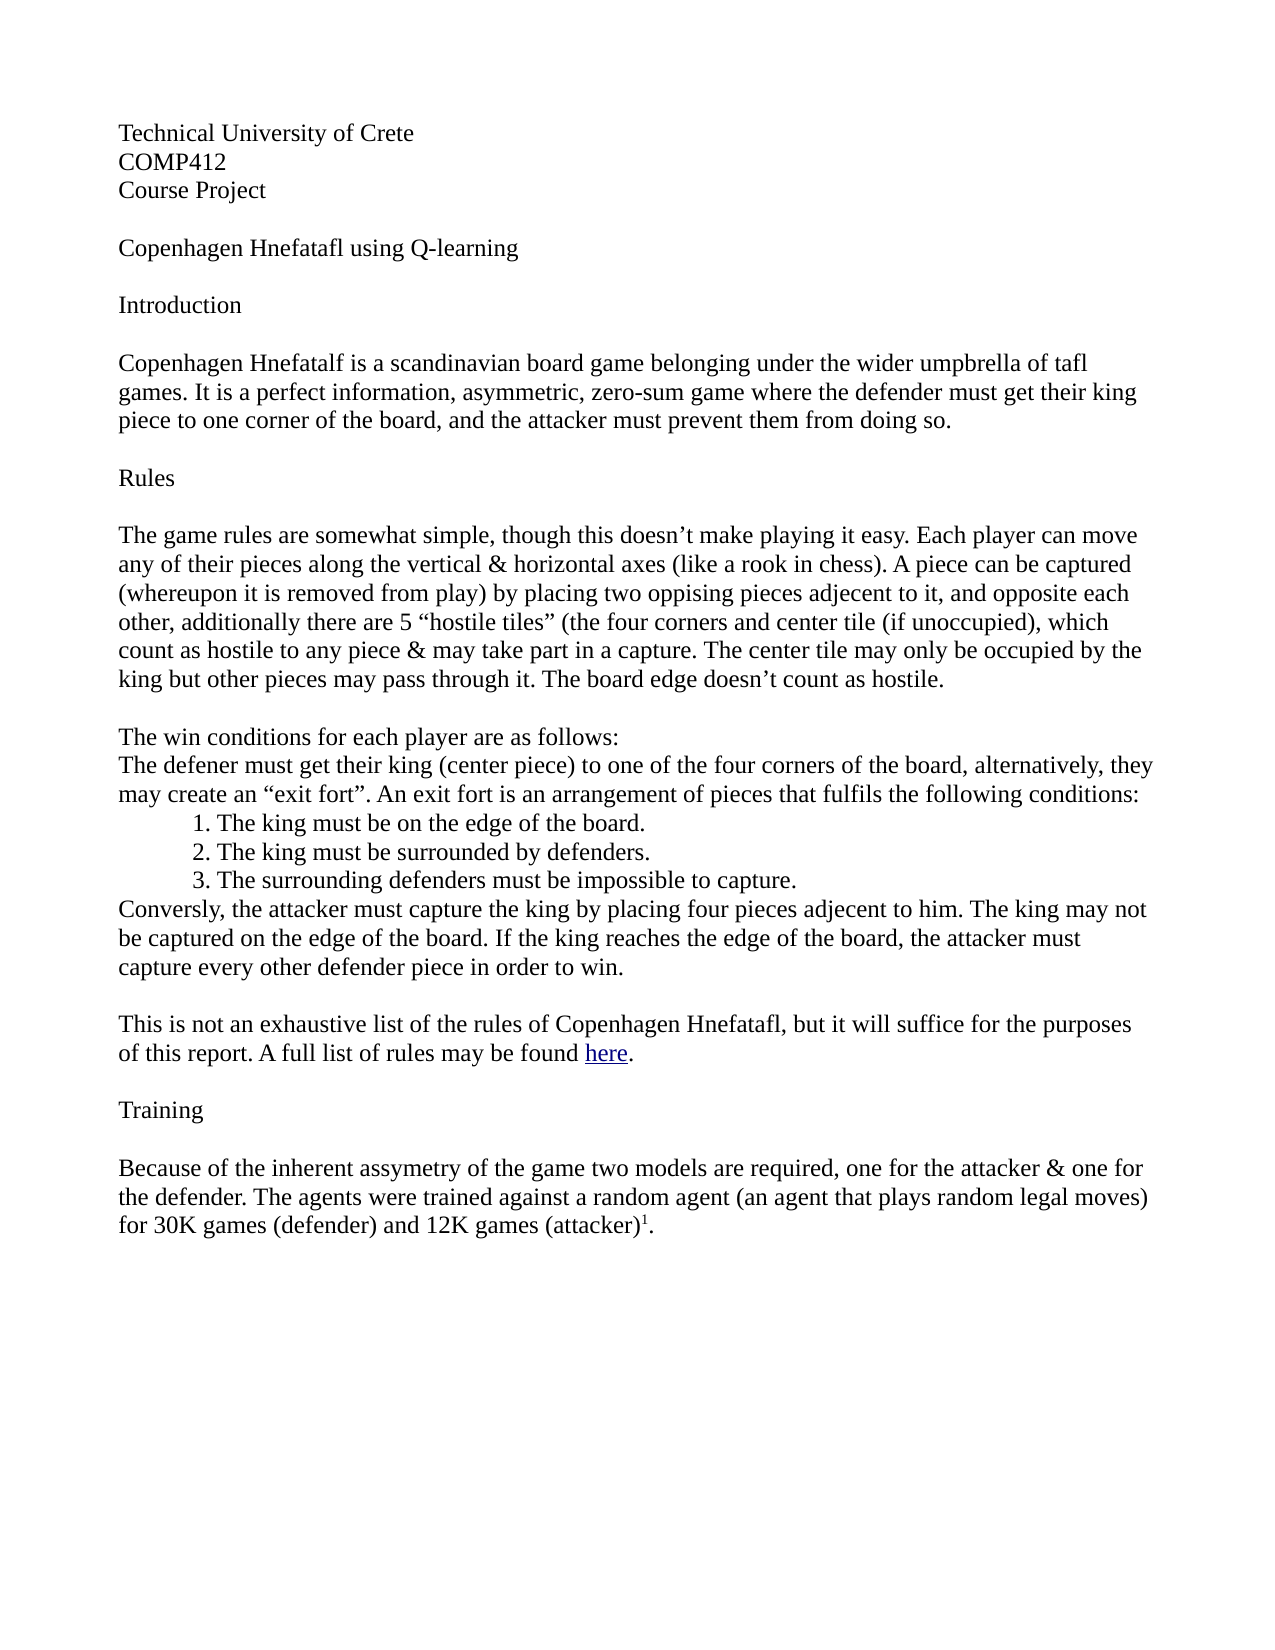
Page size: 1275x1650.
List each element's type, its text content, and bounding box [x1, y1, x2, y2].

text Copenhagen Hnefatafl using Q-learning [118, 233, 1157, 262]
text Training [118, 1096, 1157, 1124]
text Conversly, the attacker must capture the king by placing four pieces adjecent to him. The king may not be captured on the edge of the board. If the king reaches the edge of the board, the attacker must capture every other defender piece in order to win. [118, 894, 1157, 981]
text Because of the inherent assymetry of the game two models are required, one for the attacker & one for the defender. The agents were trained against a random agent (an agent that plays random legal moves) for 30K games (defender) and 12K games (attacker)1. [118, 1153, 1157, 1239]
text The defener must get their king (center piece) to one of the four corners of the board, alternatively, they may create an “exit fort”. An exit fort is an arrangement of pieces that fulfils the following conditions: 1. The king must be on the edge of the board. [118, 751, 1157, 837]
text Technical University of Crete [118, 118, 1157, 147]
text 3. The surrounding defenders must be impossible to capture. [118, 866, 1157, 894]
text Introduction [118, 291, 1157, 319]
text Rules [118, 463, 1157, 492]
text 2. The king must be surrounded by defenders. [118, 837, 1157, 866]
text The win conditions for each player are as follows: [118, 722, 1157, 751]
text The game rules are somewhat simple, though this doesn’t make playing it easy. Each player can move any of their pieces along the vertical & horizontal axes (like a rook in chess). A piece can be captured (whereupon it is removed from play) by placing two oppising pieces adjecent to it, and opposite each other, additionally there are 5 “hostile tiles” (the four corners and center tile (if unoccupied), which count as hostile to any piece & may take part in a capture. The center tile may only be occupied by the king but other pieces may pass through it. The board edge doesn’t count as hostile. [118, 521, 1157, 693]
text Copenhagen Hnefatalf is a scandinavian board game belonging under the wider umpbrella of tafl games. It is a perfect information, asymmetric, zero-sum game where the defender must get their king piece to one corner of the board, and the attacker must prevent them from doing so. [118, 348, 1157, 434]
text This is not an exhaustive list of the rules of Copenhagen Hnefatafl, but it will suffice for the purposes of this report. A full list of rules may be found here. [118, 1009, 1157, 1067]
text COMP412 [118, 147, 1157, 176]
text Course Project [118, 176, 1157, 204]
